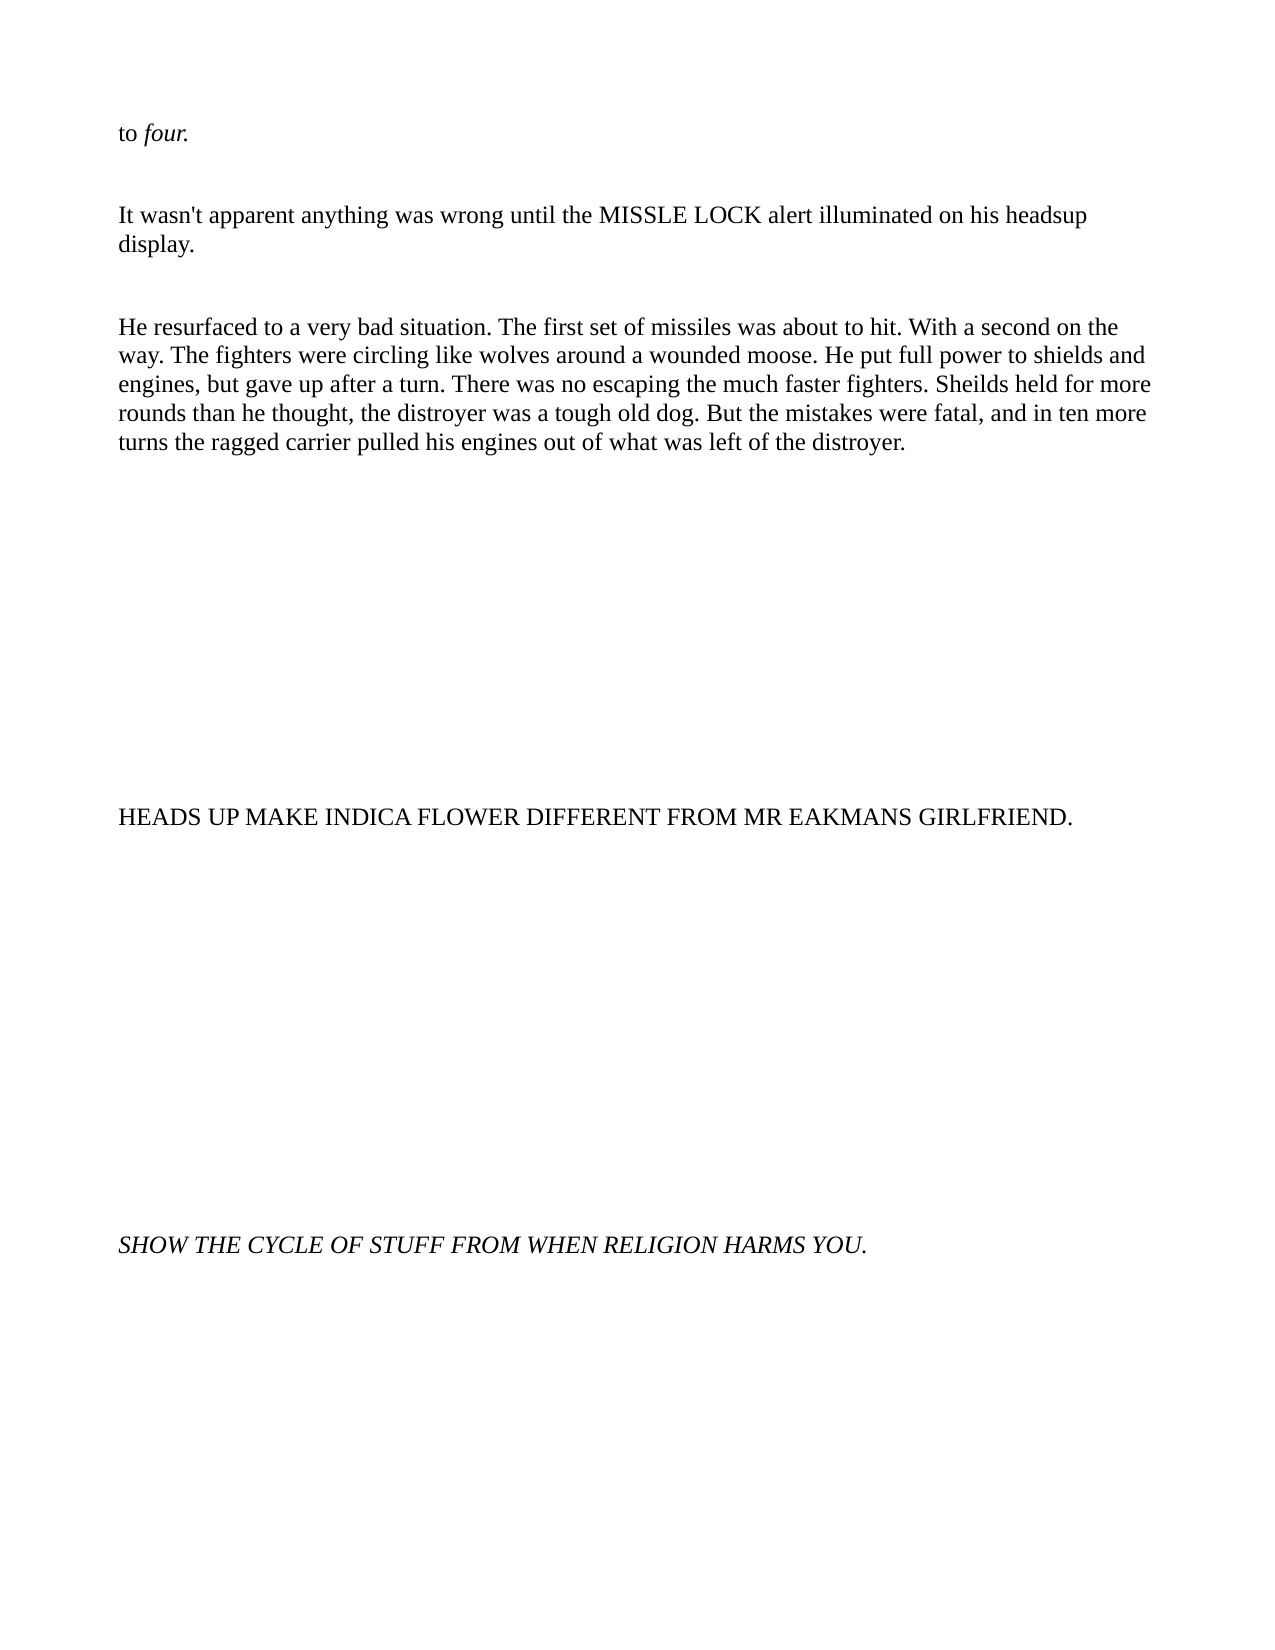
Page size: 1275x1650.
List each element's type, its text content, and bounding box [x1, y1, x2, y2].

text to four. [118, 118, 1157, 147]
text He resurfaced to a very bad situation. The first set of missiles was about to hit. With a second on the way. The fighters were circling like wolves around a wounded moose. He put full power to shields and engines, but gave up after a turn. There was no escaping the much faster fighters. Sheilds held for more rounds than he thought, the distroyer was a tough old dog. But the mistakes were fatal, and in ten more turns the ragged carrier pulled his engines out of what was left of the distroyer. [118, 312, 1157, 456]
text It wasn't apparent anything was wrong until the MISSLE LOCK alert illuminated on his headsup display. [118, 201, 1157, 258]
text HEADS UP MAKE INDICA FLOWER DIFFERENT FROM MR EAKMANS GIRLFRIEND. [118, 744, 1157, 831]
text SHOW THE CYCLE OF STUFF FROM WHEN RELIGION HARMS YOU. [118, 1231, 1157, 1259]
